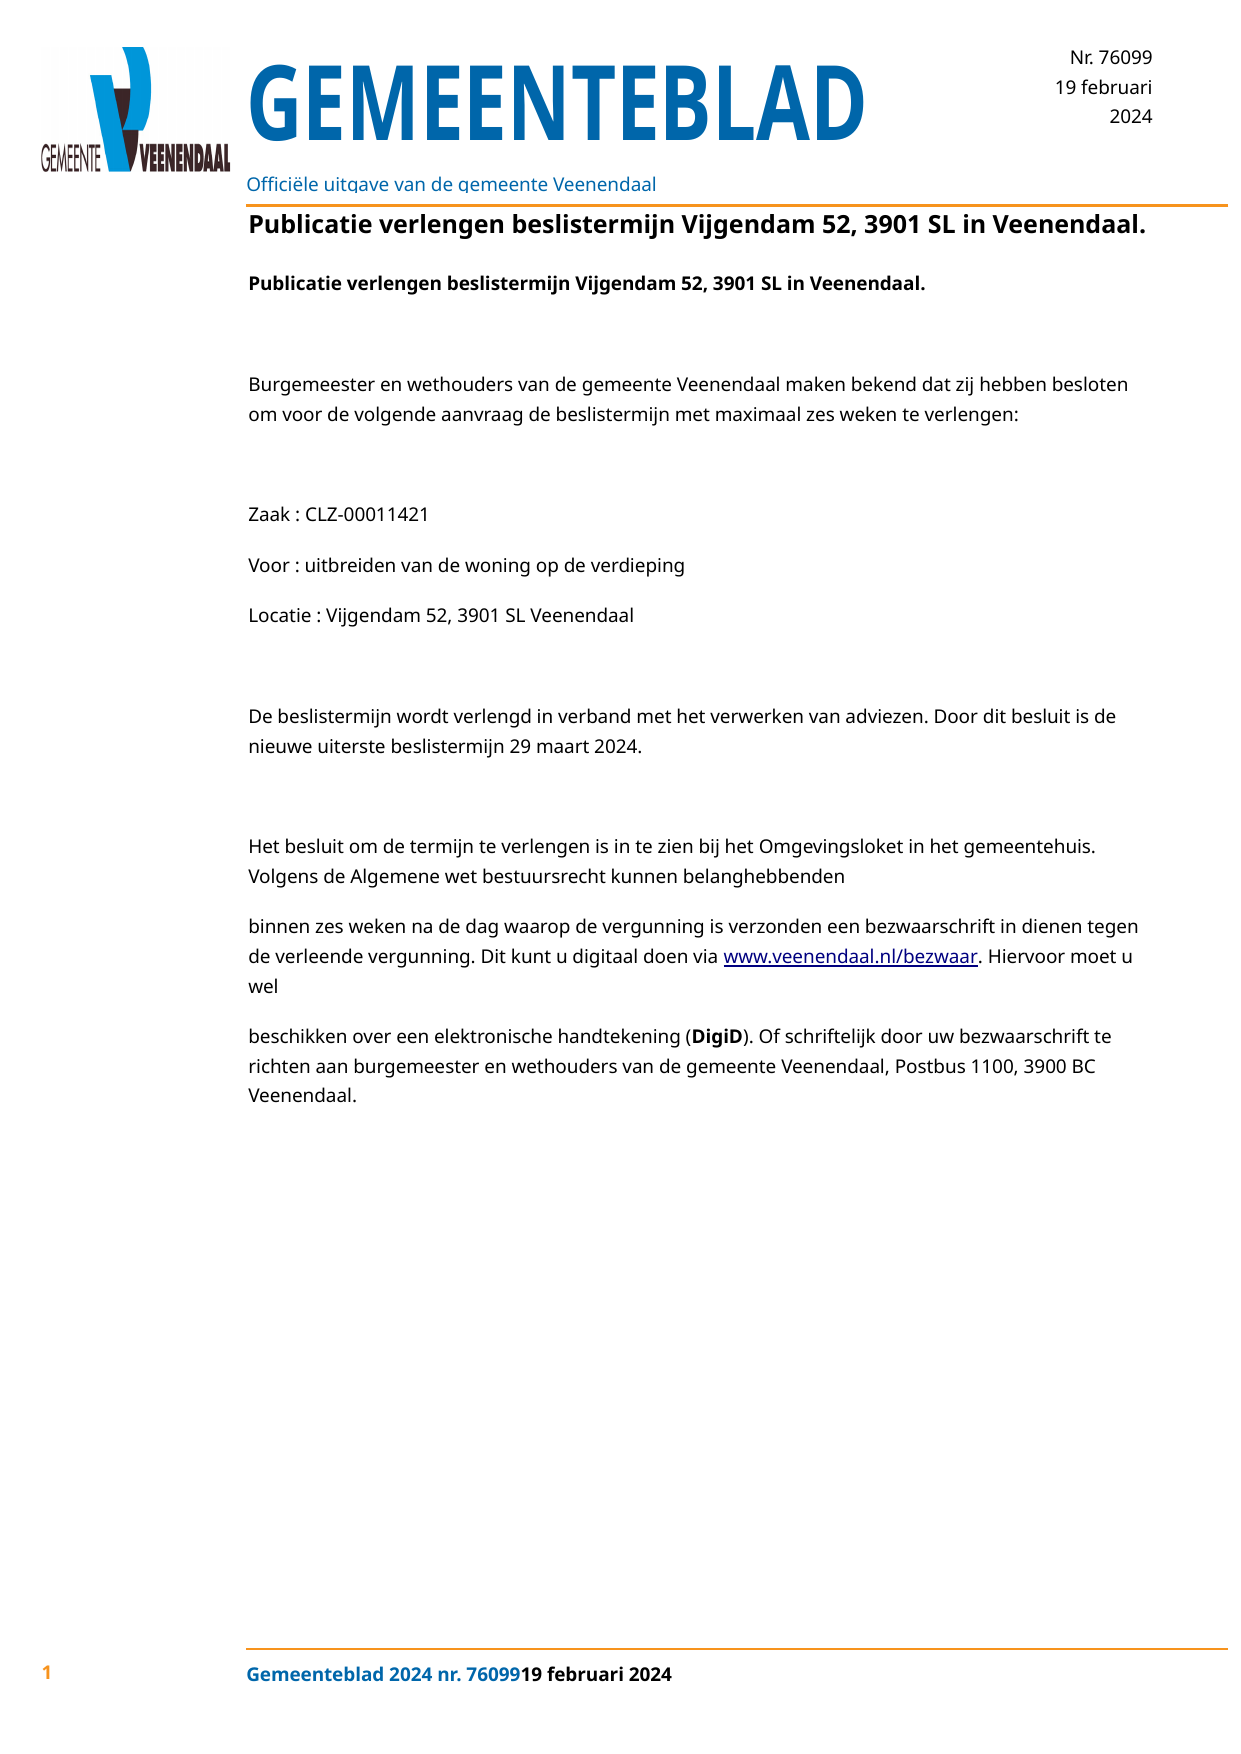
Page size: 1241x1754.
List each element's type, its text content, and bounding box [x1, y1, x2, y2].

text Voor : uitbreiden van de woning op de verdieping [248, 552, 1152, 578]
text De beslistermijn wordt verlengd in verband met het verwerken van adviezen. Door dit besluit is de nieuwe uiterste beslistermijn 29 maart 2024. [248, 703, 1152, 758]
picture [41, 47, 130, 172]
text Burgemeester en wethouders van de gemeente Veenendaal maken bekend dat zij hebben besloten om voor de volgende aanvraag de beslistermijn met maximaal zes weken te verlengen: [248, 371, 1152, 426]
text Het besluit om de termijn te verlengen is in te zien bij het Omgevingsloket in het gemeentehuis. Volgens de Algemene wet bestuursrecht kunnen belanghebbenden [248, 834, 1152, 889]
text beschikken over een elektronische handtekening (DigiD). Of schriftelijk door uw bezwaarschrift te richten aan burgemeester en wethouders van de gemeente Veenendaal, Postbus 1100, 3900 BC Veenendaal. [248, 1023, 1152, 1108]
picture [123, 47, 231, 172]
text Publicatie verlengen beslistermijn Vijgendam 52, 3901 SL in Veenendaal. [248, 207, 1152, 241]
text Zaak : CLZ-00011421 [248, 502, 1152, 527]
text Publicatie verlengen beslistermijn Vijgendam 52, 3901 SL in Veenendaal. [248, 270, 1152, 296]
text Locatie : Vijgendam 52, 3901 SL Veenendaal [248, 602, 1152, 628]
text binnen zes weken na de dag waarop de vergunning is verzonden een bezwaarschrift in dienen tegen de verleende vergunning. Dit kunt u digitaal doen via www.veenendaal.nl/bezwaar. Hiervoor moet u wel [248, 914, 1152, 998]
